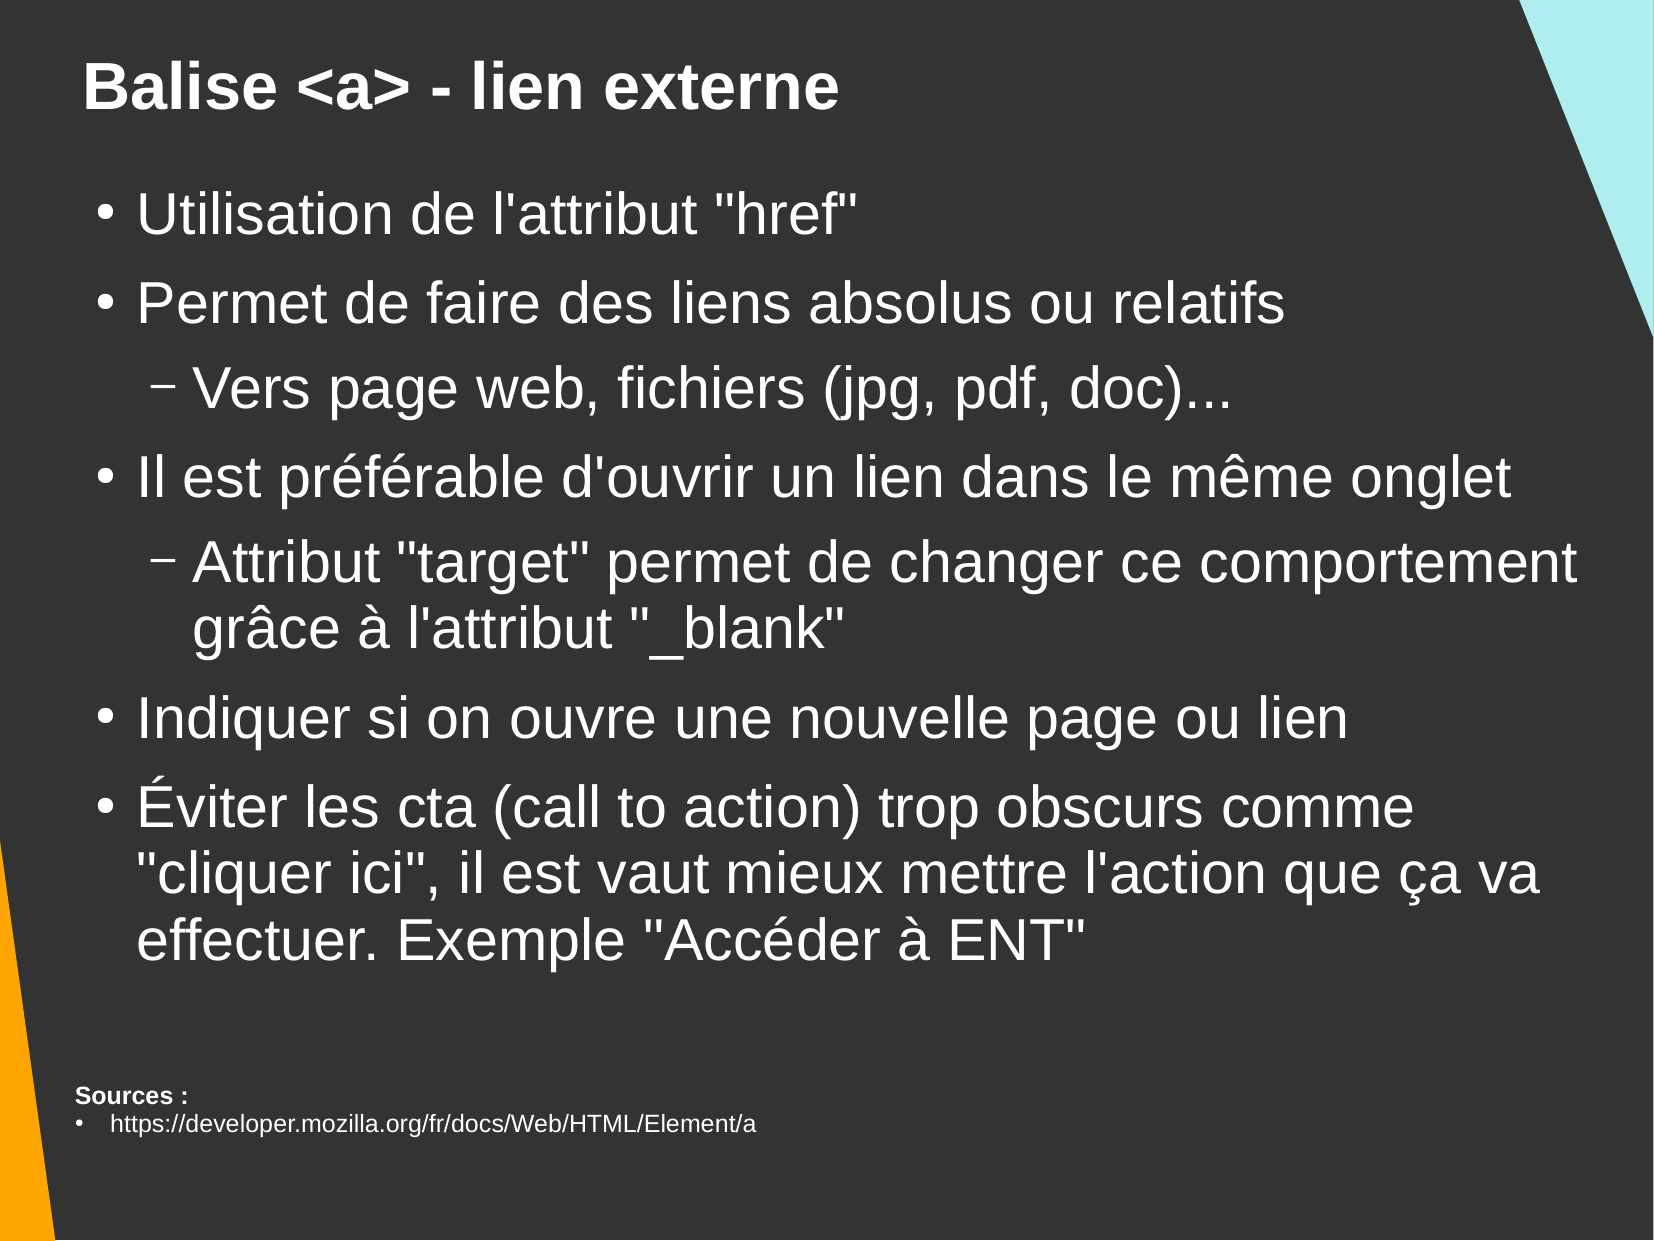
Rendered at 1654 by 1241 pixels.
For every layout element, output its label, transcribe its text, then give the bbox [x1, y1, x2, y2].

list Utilisation de l'attribut "href" Permet de faire des liens absolus ou relatifs Vers page web, fichiers (jpg, pdf, doc)... Il est préférable d'ouvrir un lien dans le même onglet Attribut "target" permet de changer ce comportement grâce à l'attribut "_blank" Indiquer si on ouvre une nouvelle page ou lien Éviter les cta (call to action) trop obscurs comme "cliquer ici", il est vaut mieux mettre l'action que ça va effectuer. Exemple "Accéder à ENT" [80, 180, 1605, 993]
text_box [1519, 0, 1654, 340]
title Balise <a> - lien externe [82, 49, 1571, 152]
text_box Sources : https://developer.mozilla.org/fr/docs/Web/HTML/Element/a [60, 1074, 1546, 1241]
text_box [0, 840, 56, 1241]
